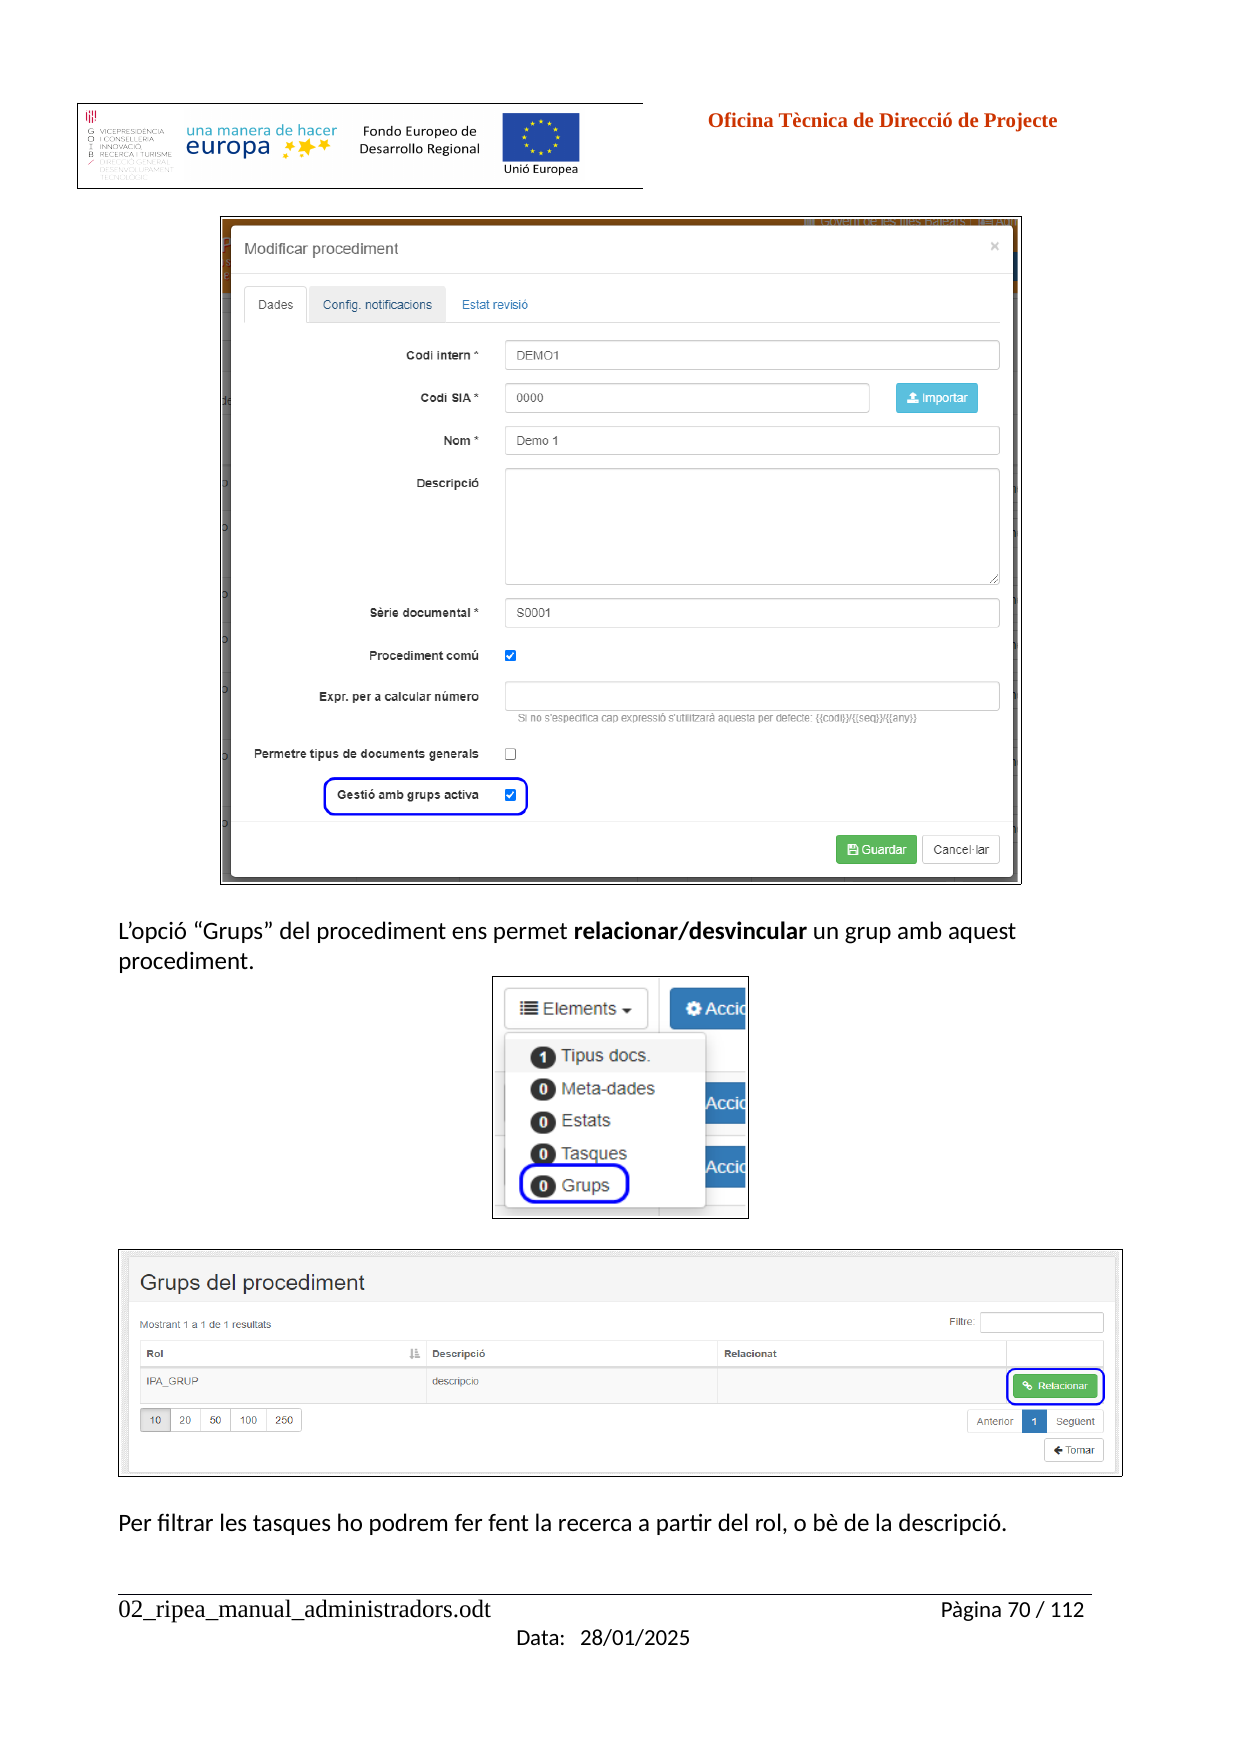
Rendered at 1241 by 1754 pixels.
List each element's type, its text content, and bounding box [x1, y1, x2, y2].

text Per filtrar les tasques ho podrem fer fent la recerca a partir del rol, o bè de la descripció. [118, 1507, 1122, 1537]
picture [184, 108, 585, 182]
picture [494, 978, 746, 1216]
text L’opció “Grups” del procediment ens permet relacionar/desvincular un grup amb aquest procediment. [118, 915, 1122, 976]
picture [121, 1251, 1119, 1474]
picture [222, 219, 1018, 882]
picture [82, 108, 178, 182]
